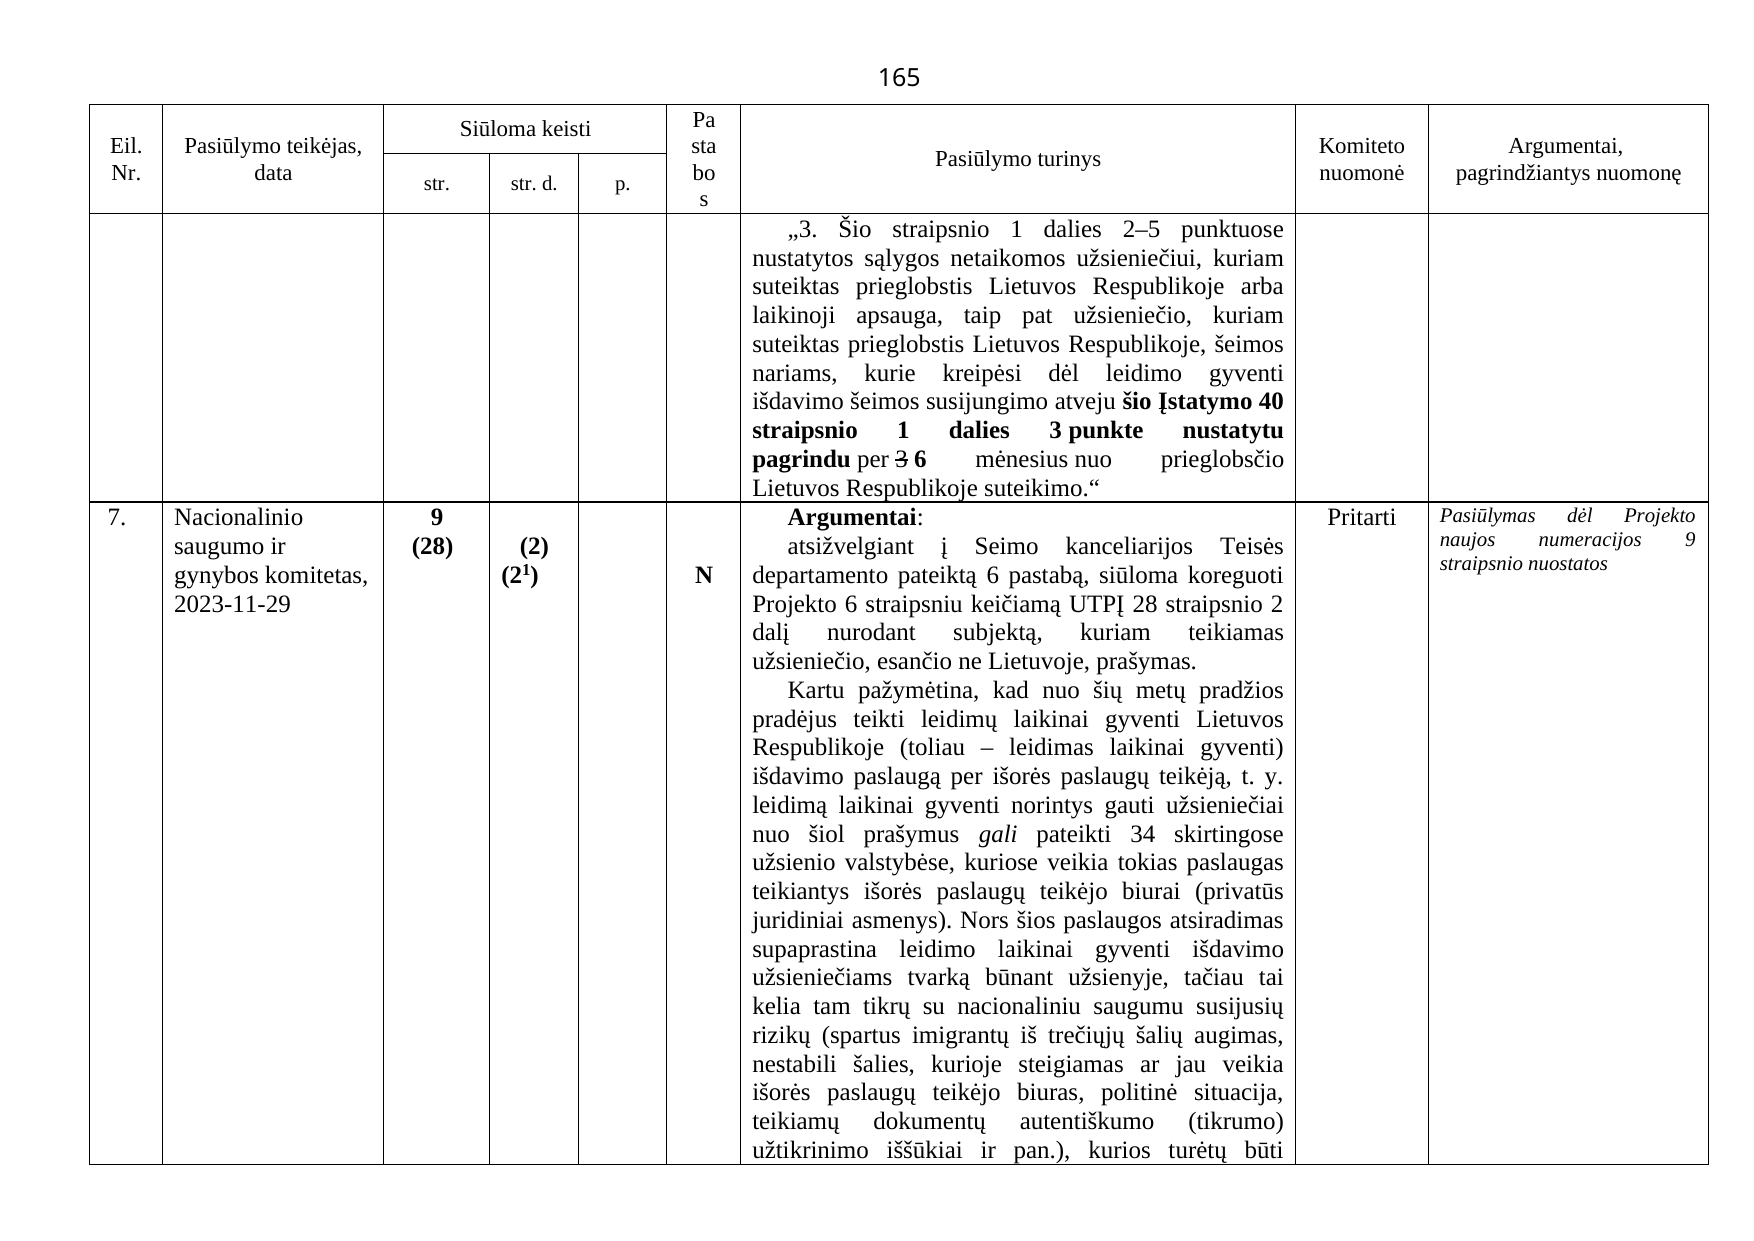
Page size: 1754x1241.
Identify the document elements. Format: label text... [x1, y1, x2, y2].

table_header Komiteto nuomonė [1296, 105, 1428, 213]
table_cell [579, 214, 666, 501]
table_cell Argumentai: atsižvelgiant į Seimo kanceliarijos Teisės departamento pateiktą 6 pastabą, siūloma koreguoti Projekto 6 straipsniu keičiamą UTPĮ 28 straipsnio 2 dalį nurodant subjektą, kuriam teikiamas užsieniečio, esančio ne Lietuvoje, prašymas. Kartu pažymėtina, kad nuo šių metų pradžios pradėjus teikti leidimų laikinai gyventi Lietuvos Respublikoje (toliau – leidimas laikinai gyventi) išdavimo paslaugą per išorės paslaugų teikėją, t. y. leidimą laikinai gyventi norintys gauti užsieniečiai nuo šiol prašymus gali pateikti 34 skirtingose užsienio valstybėse, kuriose veikia tokias paslaugas teikiantys išorės paslaugų teikėjo biurai (privatūs juridiniai asmenys). Nors šios paslaugos atsiradimas supaprastina leidimo laikinai gyventi išdavimo užsieniečiams tvarką būnant užsienyje, tačiau tai kelia tam tikrų su nacionaliniu saugumu susijusių rizikų (spartus imigrantų iš trečiųjų šalių augimas, nestabili šalies, kurioje steigiamas ar jau veikia išorės paslaugų teikėjo biuras, politinė situacija, teikiamų dokumentų autentiškumo (tikrumo) užtikrinimo iššūkiai ir pan.), kurios turėtų būti [741, 503, 1295, 1164]
table_cell [163, 214, 383, 501]
table_cell [1296, 214, 1428, 501]
table_header Pasiūlymo teikėjas, data [163, 105, 383, 213]
table_header Eil. Nr. [90, 105, 162, 213]
table_cell [490, 214, 578, 501]
table_cell str. d. [490, 154, 578, 213]
table_cell [90, 503, 162, 1164]
table_cell p. [579, 154, 666, 213]
table_header Pasiūlymo turinys [741, 105, 1295, 213]
table_header Argumentai, pagrindžiantys nuomonę [1429, 105, 1708, 213]
table_cell N [667, 503, 740, 1164]
table_cell „3. Šio straipsnio 1 dalies 2–5 punktuose nustatytos sąlygos netaikomos užsieniečiui, kuriam suteiktas prieglobstis Lietuvos Respublikoje arba laikinoji apsauga, taip pat užsieniečio, kuriam suteiktas prieglobstis Lietuvos Respublikoje, šeimos nariams, kurie kreipėsi dėl leidimo gyventi išdavimo šeimos susijungimo atveju šio Įstatymo 40 straipsnio 1 dalies 3 punkte nustatytu pagrindu per 3 6 mėnesius nuo prieglobsčio Lietuvos Respublikoje suteikimo.“ [741, 214, 1295, 501]
table_cell Pasiūlymas dėl Projekto naujos numeracijos 9 straipsnio nuostatos [1429, 503, 1708, 1164]
table_cell [579, 503, 666, 1164]
table_header Pastabos [667, 105, 740, 213]
table_cell 9 (28) [384, 503, 489, 1164]
table_cell [1429, 214, 1708, 501]
table_cell Nacionalinio saugumo ir gynybos komitetas, 2023-11-29 [163, 503, 383, 1164]
table_cell [667, 214, 740, 501]
table_cell [384, 214, 489, 501]
table_cell (2) (21) [490, 503, 578, 1164]
table_cell Pritarti [1296, 503, 1428, 1164]
table_header Siūloma keisti [384, 105, 666, 153]
table_cell [90, 214, 162, 501]
table_cell str. [384, 154, 489, 213]
